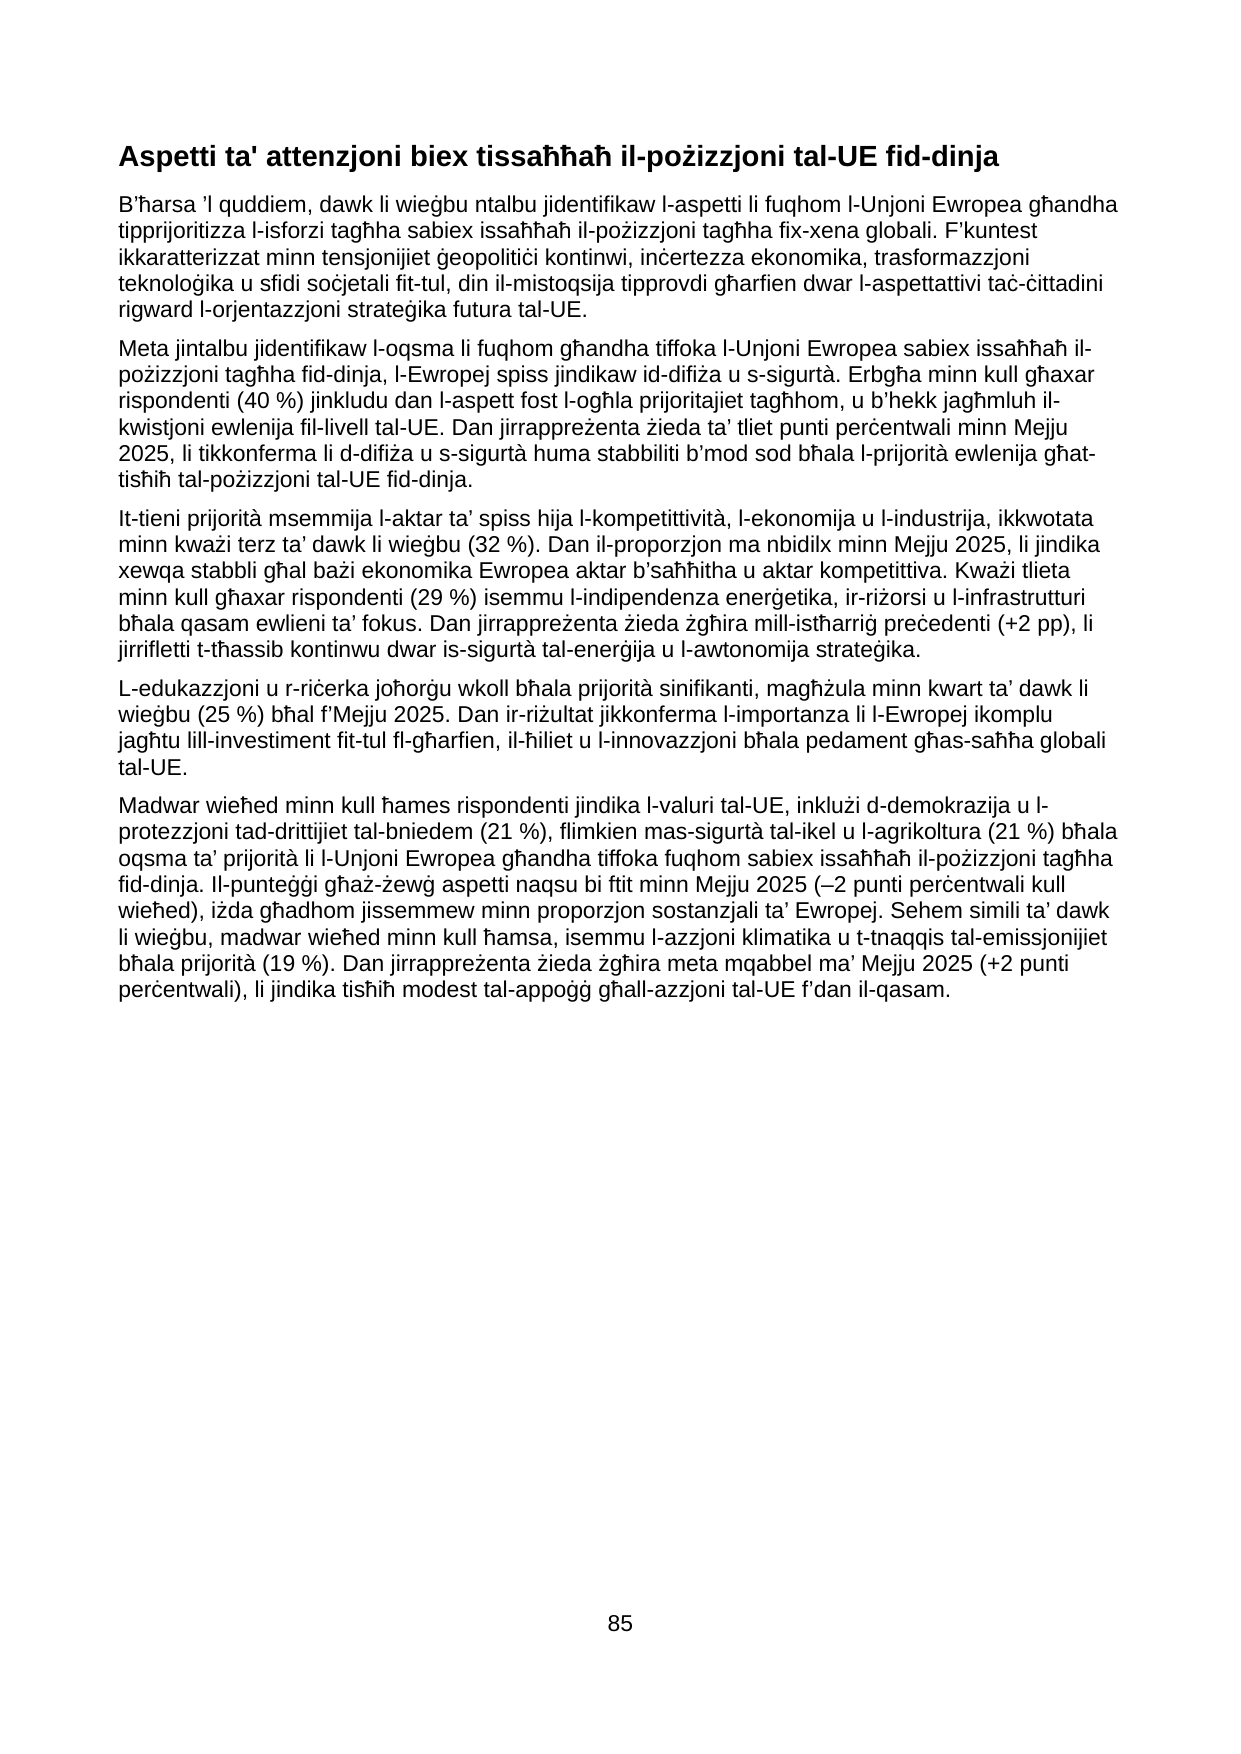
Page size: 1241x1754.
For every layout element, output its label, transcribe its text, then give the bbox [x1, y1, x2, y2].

subtitle Aspetti ta' attenzjoni biex tissaħħaħ il-pożizzjoni tal-UE fid-dinja [118, 139, 1122, 172]
text Madwar wieħed minn kull ħames rispondenti jindika l-valuri tal-UE, inklużi d-demokrazija u l-protezzjoni tad-drittijiet tal-bniedem (21 %), flimkien mas-sigurtà tal-ikel u l-agrikoltura (21 %) bħala oqsma ta’ prijorità li l-Unjoni Ewropea għandha tiffoka fuqhom sabiex issaħħaħ il-pożizzjoni tagħha fid-dinja. Il-punteġġi għaż-żewġ aspetti naqsu bi ftit minn Mejju 2025 (–2 punti perċentwali kull wieħed), iżda għadhom jissemmew minn proporzjon sostanzjali ta’ Ewropej. Sehem simili ta’ dawk li wieġbu, madwar wieħed minn kull ħamsa, isemmu l-azzjoni klimatika u t-tnaqqis tal-emissjonijiet bħala prijorità (19 %). Dan jirrappreżenta żieda żgħira meta mqabbel ma’ Mejju 2025 (+2 punti perċentwali), li jindika tisħiħ modest tal-appoġġ għall-azzjoni tal-UE f’dan il-qasam. [118, 792, 1122, 1003]
text Meta jintalbu jidentifikaw l-oqsma li fuqhom għandha tiffoka l-Unjoni Ewropea sabiex issaħħaħ il-pożizzjoni tagħha fid-dinja, l-Ewropej spiss jindikaw id-difiża u s-sigurtà. Erbgħa minn kull għaxar rispondenti (40 %) jinkludu dan l-aspett fost l-ogħla prijoritajiet tagħhom, u b’hekk jagħmluh il-kwistjoni ewlenija fil-livell tal-UE. Dan jirrappreżenta żieda ta’ tliet punti perċentwali minn Mejju 2025, li tikkonferma li d-difiża u s-sigurtà huma stabbiliti b’mod sod bħala l-prijorità ewlenija għat-tisħiħ tal-pożizzjoni tal-UE fid-dinja. [118, 334, 1122, 493]
text L-edukazzjoni u r-riċerka joħorġu wkoll bħala prijorità sinifikanti, magħżula minn kwart ta’ dawk li wieġbu (25 %) bħal f’Mejju 2025. Dan ir-riżultat jikkonferma l-importanza li l-Ewropej ikomplu jagħtu lill-investiment fit-tul fl-għarfien, il-ħiliet u l-innovazzjoni bħala pedament għas-saħħa globali tal-UE. [118, 674, 1122, 780]
text It-tieni prijorità msemmija l-aktar ta’ spiss hija l-kompetittività, l-ekonomija u l-industrija, ikkwotata minn kważi terz ta’ dawk li wieġbu (32 %). Dan il-proporzjon ma nbidilx minn Mejju 2025, li jindika xewqa stabbli għal bażi ekonomika Ewropea aktar b’saħħitha u aktar kompetittiva. Kważi tlieta minn kull għaxar rispondenti (29 %) isemmu l-indipendenza enerġetika, ir-riżorsi u l-infrastrutturi bħala qasam ewlieni ta’ fokus. Dan jirrappreżenta żieda żgħira mill-istħarriġ preċedenti (+2 pp), li jirrifletti t-tħassib kontinwu dwar is-sigurtà tal-enerġija u l-awtonomija strateġika. [118, 504, 1122, 663]
text B’ħarsa ’l quddiem, dawk li wieġbu ntalbu jidentifikaw l-aspetti li fuqhom l-Unjoni Ewropea għandha tipprijoritizza l-isforzi tagħha sabiex issaħħaħ il-pożizzjoni tagħha fix-xena globali. F’kuntest ikkaratterizzat minn tensjonijiet ġeopolitiċi kontinwi, inċertezza ekonomika, trasformazzjoni teknoloġika u sfidi soċjetali fit-tul, din il-mistoqsija tipprovdi għarfien dwar l-aspettattivi taċ-ċittadini rigward l-orjentazzjoni strateġika futura tal-UE. [118, 191, 1122, 323]
